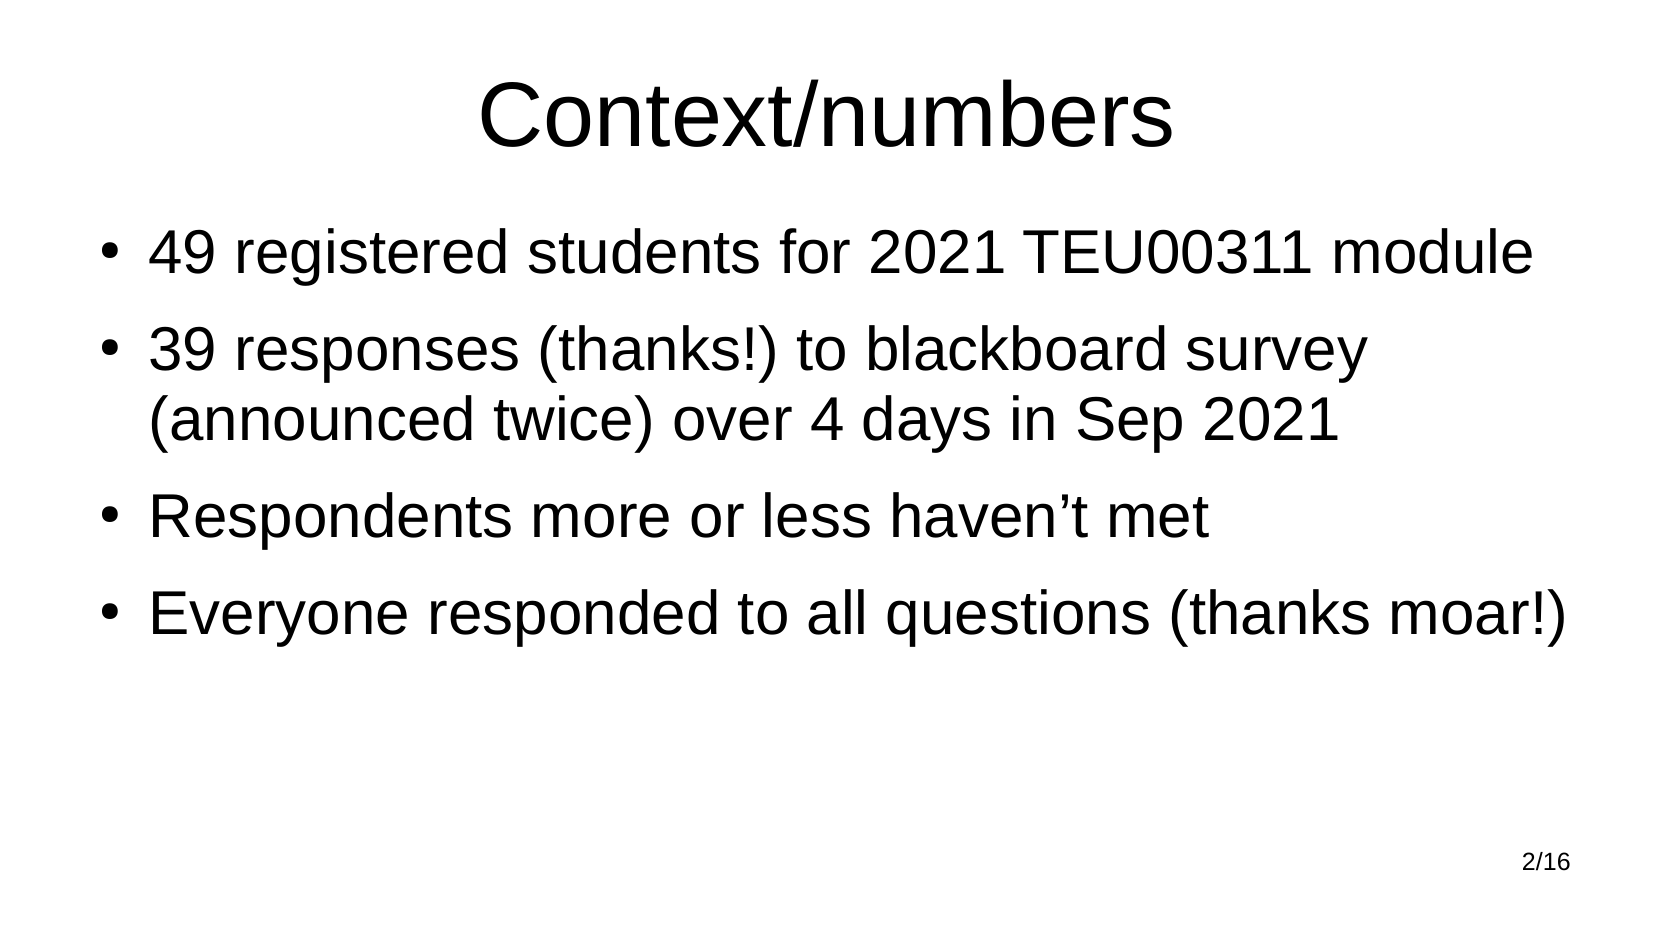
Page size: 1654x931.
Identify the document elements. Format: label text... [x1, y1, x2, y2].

list 49 registered students for 2021 TEU00311 module 39 responses (thanks!) to blackboard survey (announced twice) over 4 days in Sep 2021 Respondents more or less haven’t met Everyone responded to all questions (thanks moar!) [82, 217, 1571, 758]
title Context/numbers [82, 37, 1571, 193]
